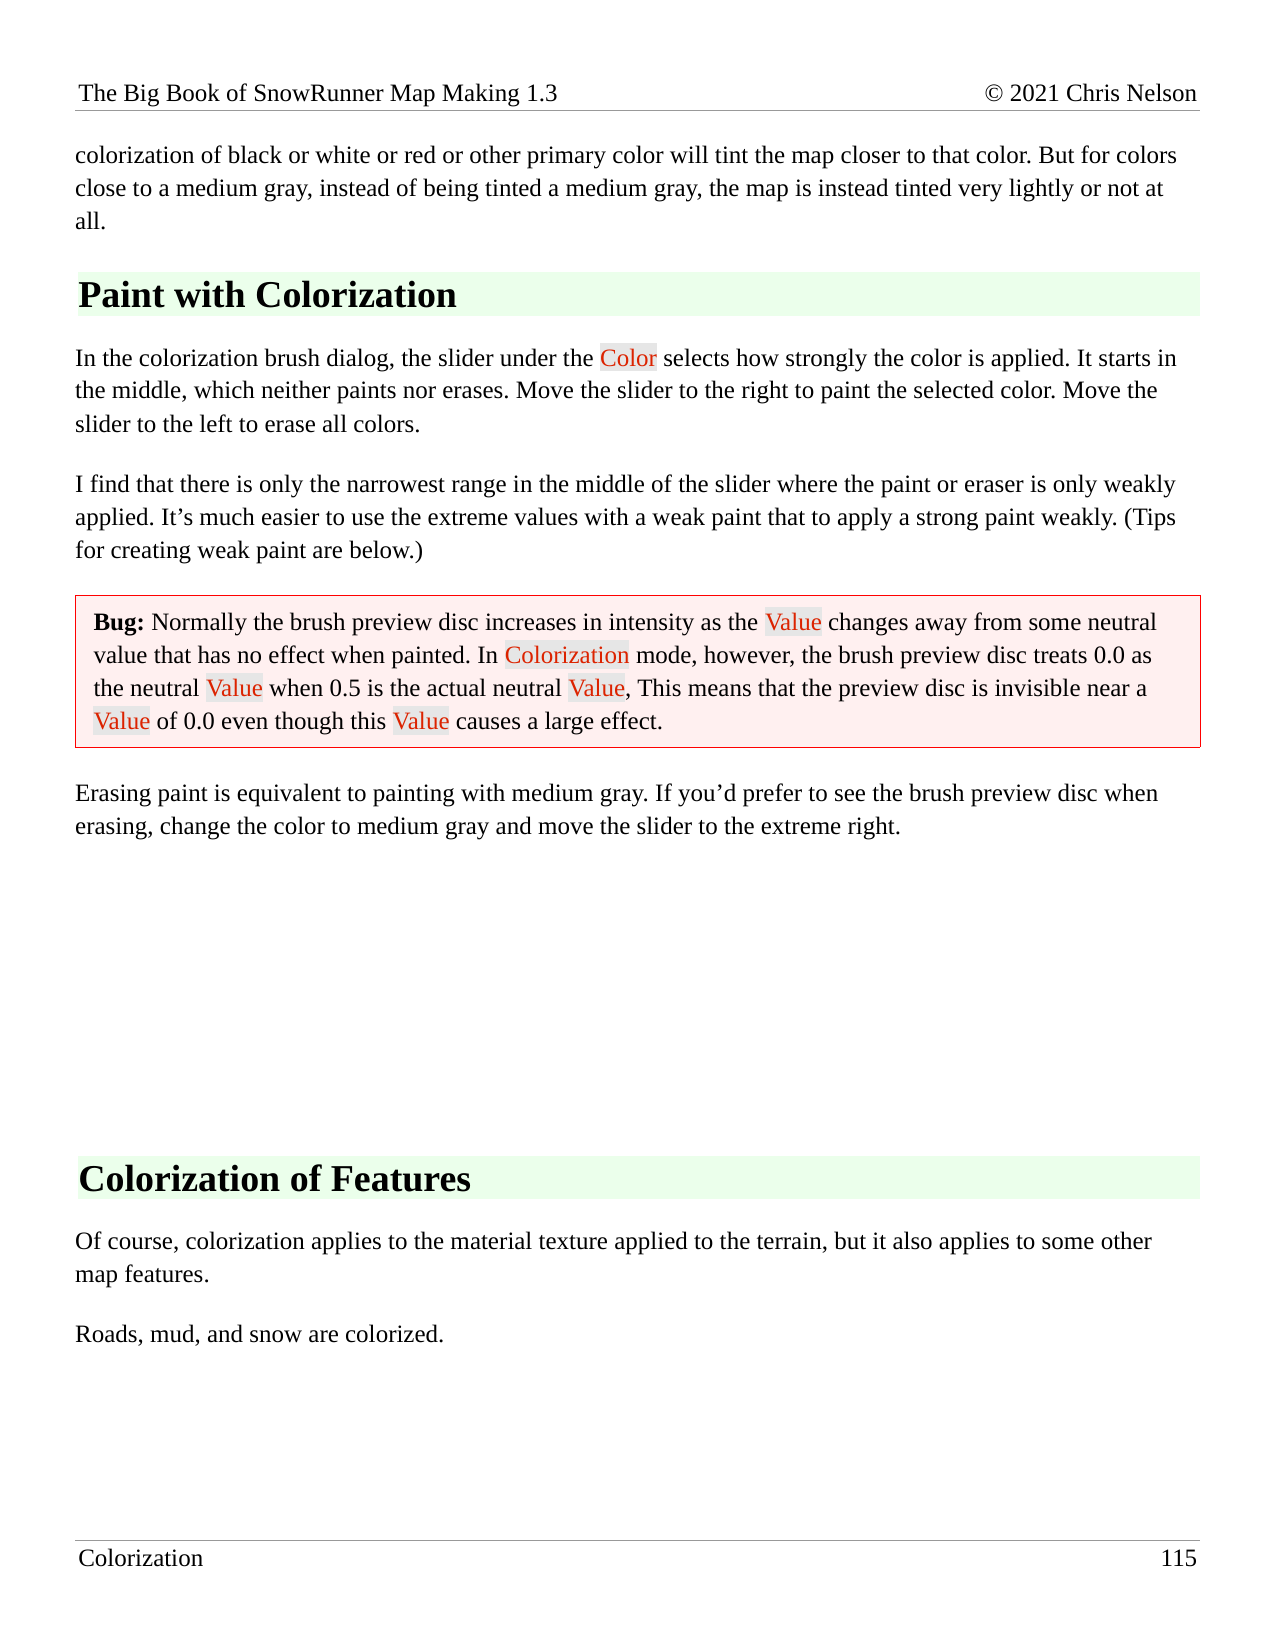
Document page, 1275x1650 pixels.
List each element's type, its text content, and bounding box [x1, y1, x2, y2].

text colorization of black or white or red or other primary color will tint the map closer to that color. But for colors close to a medium gray, instead of being tinted a medium gray, the map is instead tinted very lightly or not at all. [75, 140, 1200, 235]
text In the colorization brush dialog, the slider under the Color selects how strongly the color is applied. It starts in the middle, which neither paints nor erases. Move the slider to the right to paint the selected color. Move the slider to the left to erase all colors. [75, 343, 1200, 437]
list Normally the brush preview disc increases in intensity as the Value changes away from some neutral value that has no effect when painted. In Colorization mode, however, the brush preview disc treats 0.0 as the neutral Value when 0.5 is the actual neutral Value, This means that the preview disc is invisible near a Value of 0.0 even though this Value causes a large effect. [76, 596, 1200, 747]
text I find that there is only the narrowest range in the middle of the slider where the paint or eraser is only weakly applied. It’s much easier to use the extreme values with a weak paint that to apply a strong paint weakly. (Tips for creating weak paint are below.) [75, 469, 1200, 563]
text Roads, mud, and snow are colorized. [75, 1319, 1200, 1348]
text Erasing paint is equivalent to painting with medium gray. If you’d prefer to see the brush preview disc when erasing, change the color to medium gray and move the slider to the extreme right. [75, 778, 1200, 840]
text Of course, colorization applies to the material texture applied to the terrain, but it also applies to some other map features. [75, 1226, 1200, 1288]
subtitle Colorization of Features [78, 1156, 1200, 1199]
subtitle Paint with Colorization [78, 272, 1200, 316]
